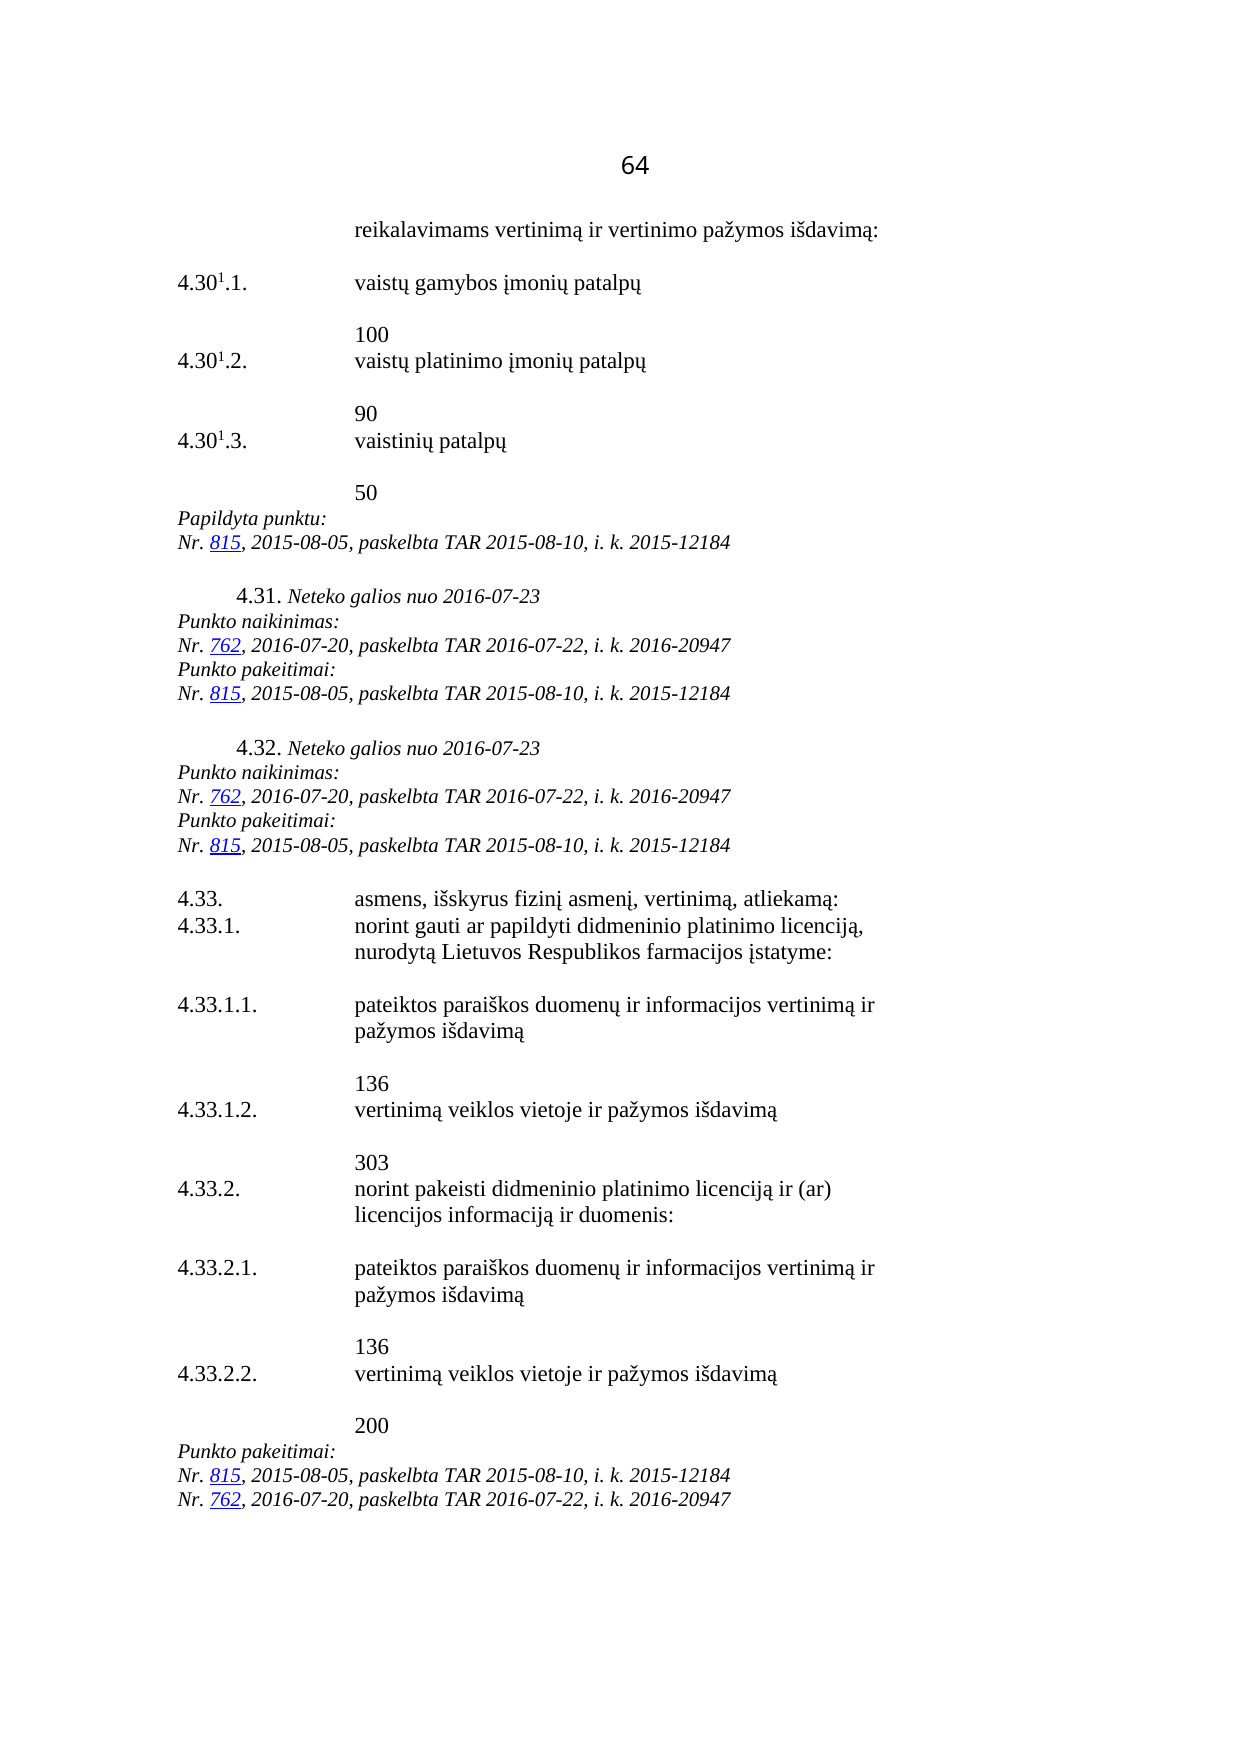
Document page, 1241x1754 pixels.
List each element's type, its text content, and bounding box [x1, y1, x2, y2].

text Nr. 815, 2015-08-05, paskelbta TAR 2015-08-10, i. k. 2015-12184 [177, 530, 1093, 554]
text 4.301.2. vaistų platinimo įmonių patalpų 90 [177, 348, 945, 427]
text 4.33.2.1. pateiktos paraiškos duomenų ir informacijos vertinimą ir pažymos išdavimą 136 [177, 1254, 916, 1360]
text 4.32. Neteko galios nuo 2016-07-23 [177, 734, 1093, 760]
text Nr. 762, 2016-07-20, paskelbta TAR 2016-07-22, i. k. 2016-20947 [177, 1487, 1093, 1511]
text 4.301.1. vaistų gamybos įmonių patalpų 100 [177, 268, 945, 348]
text 4.33.1.2. vertinimą veiklos vietoje ir pažymos išdavimą 303 [177, 1096, 916, 1175]
text Nr. 762, 2016-07-20, paskelbta TAR 2016-07-22, i. k. 2016-20947 [177, 784, 1093, 808]
text 4.33.1.1. pateiktos paraiškos duomenų ir informacijos vertinimą ir pažymos išdavimą 136 [177, 991, 916, 1096]
text Punkto pakeitimai: [177, 1439, 1093, 1463]
text Nr. 815, 2015-08-05, paskelbta TAR 2015-08-10, i. k. 2015-12184 [177, 1463, 1093, 1487]
text 4.33.2. norint pakeisti didmeninio platinimo licenciją ir (ar) licencijos informaciją ir duomenis: [177, 1175, 916, 1254]
text Punkto naikinimas: [177, 609, 1093, 633]
text Punkto pakeitimai: [177, 657, 1093, 681]
text Nr. 815, 2015-08-05, paskelbta TAR 2015-08-10, i. k. 2015-12184 [177, 681, 1093, 705]
text 4.33.2.2. vertinimą veiklos vietoje ir pažymos išdavimą 200 [177, 1360, 916, 1439]
text Punkto naikinimas: [177, 760, 1093, 784]
text 4.33.1. norint gauti ar papildyti didmeninio platinimo licenciją, nurodytą Lietuvos Respublikos farmacijos įstatyme: [177, 912, 916, 991]
text 4.33. asmens, išskyrus fizinį asmenį, vertinimą, atliekamą: [177, 885, 1093, 912]
text reikalavimams vertinimą ir vertinimo pažymos išdavimą: [354, 216, 945, 268]
text 4.301.3. vaistinių patalpų 50 [177, 427, 945, 506]
text Nr. 815, 2015-08-05, paskelbta TAR 2015-08-10, i. k. 2015-12184 [177, 832, 1093, 857]
text 4.31. Neteko galios nuo 2016-07-23 [177, 583, 1093, 609]
text Punkto pakeitimai: [177, 808, 1093, 832]
text Papildyta punktu: [177, 506, 1093, 530]
text Nr. 762, 2016-07-20, paskelbta TAR 2016-07-22, i. k. 2016-20947 [177, 633, 1093, 657]
